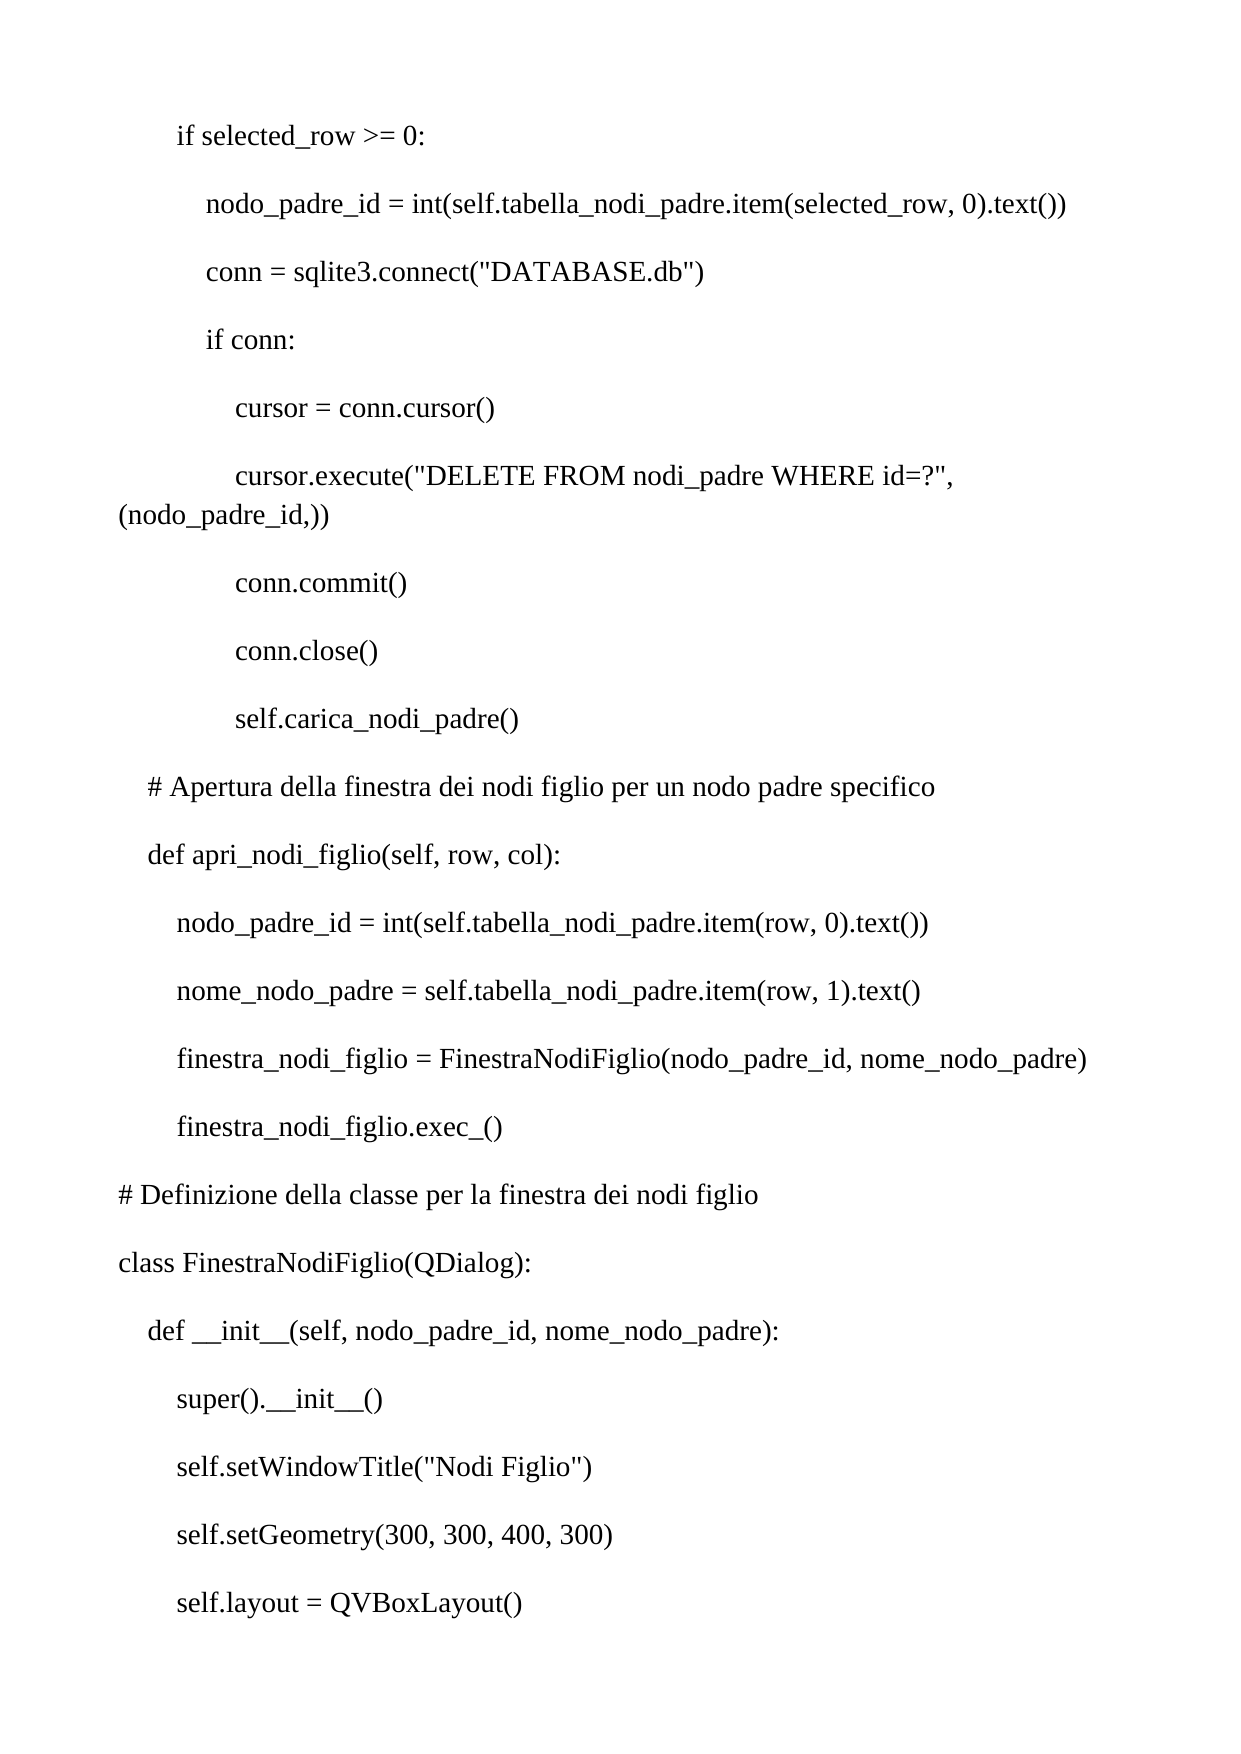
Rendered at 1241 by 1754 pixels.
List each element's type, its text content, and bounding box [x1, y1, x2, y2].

text self.setGeometry(300, 300, 400, 300) [118, 1517, 1122, 1551]
text cursor = conn.cursor() [118, 390, 1122, 424]
text def apri_nodi_figlio(self, row, col): [118, 837, 1122, 870]
text self.setWindowTitle("Nodi Figlio") [118, 1449, 1122, 1483]
text # Definizione della classe per la finestra dei nodi figlio [118, 1177, 1122, 1211]
text if selected_row >= 0: [118, 118, 1122, 152]
text cursor.execute("DELETE FROM nodi_padre WHERE id=?", (nodo_padre_id,)) [118, 458, 1122, 530]
text if conn: [118, 322, 1122, 356]
text finestra_nodi_figlio = FinestraNodiFiglio(nodo_padre_id, nome_nodo_padre) [118, 1041, 1122, 1074]
text def __init__(self, nodo_padre_id, nome_nodo_padre): [118, 1313, 1122, 1347]
text conn.close() [118, 633, 1122, 666]
text # Apertura della finestra dei nodi figlio per un nodo padre specifico [118, 769, 1122, 802]
text finestra_nodi_figlio.exec_() [118, 1109, 1122, 1142]
text conn.commit() [118, 565, 1122, 598]
text nodo_padre_id = int(self.tabella_nodi_padre.item(row, 0).text()) [118, 905, 1122, 938]
text super().__init__() [118, 1381, 1122, 1414]
text nodo_padre_id = int(self.tabella_nodi_padre.item(selected_row, 0).text()) [118, 186, 1122, 220]
text class FinestraNodiFiglio(QDialog): [118, 1245, 1122, 1278]
text self.carica_nodi_padre() [118, 701, 1122, 734]
text self.layout = QVBoxLayout() [118, 1585, 1122, 1619]
text nome_nodo_padre = self.tabella_nodi_padre.item(row, 1).text() [118, 973, 1122, 1006]
text conn = sqlite3.connect("DATABASE.db") [118, 254, 1122, 288]
